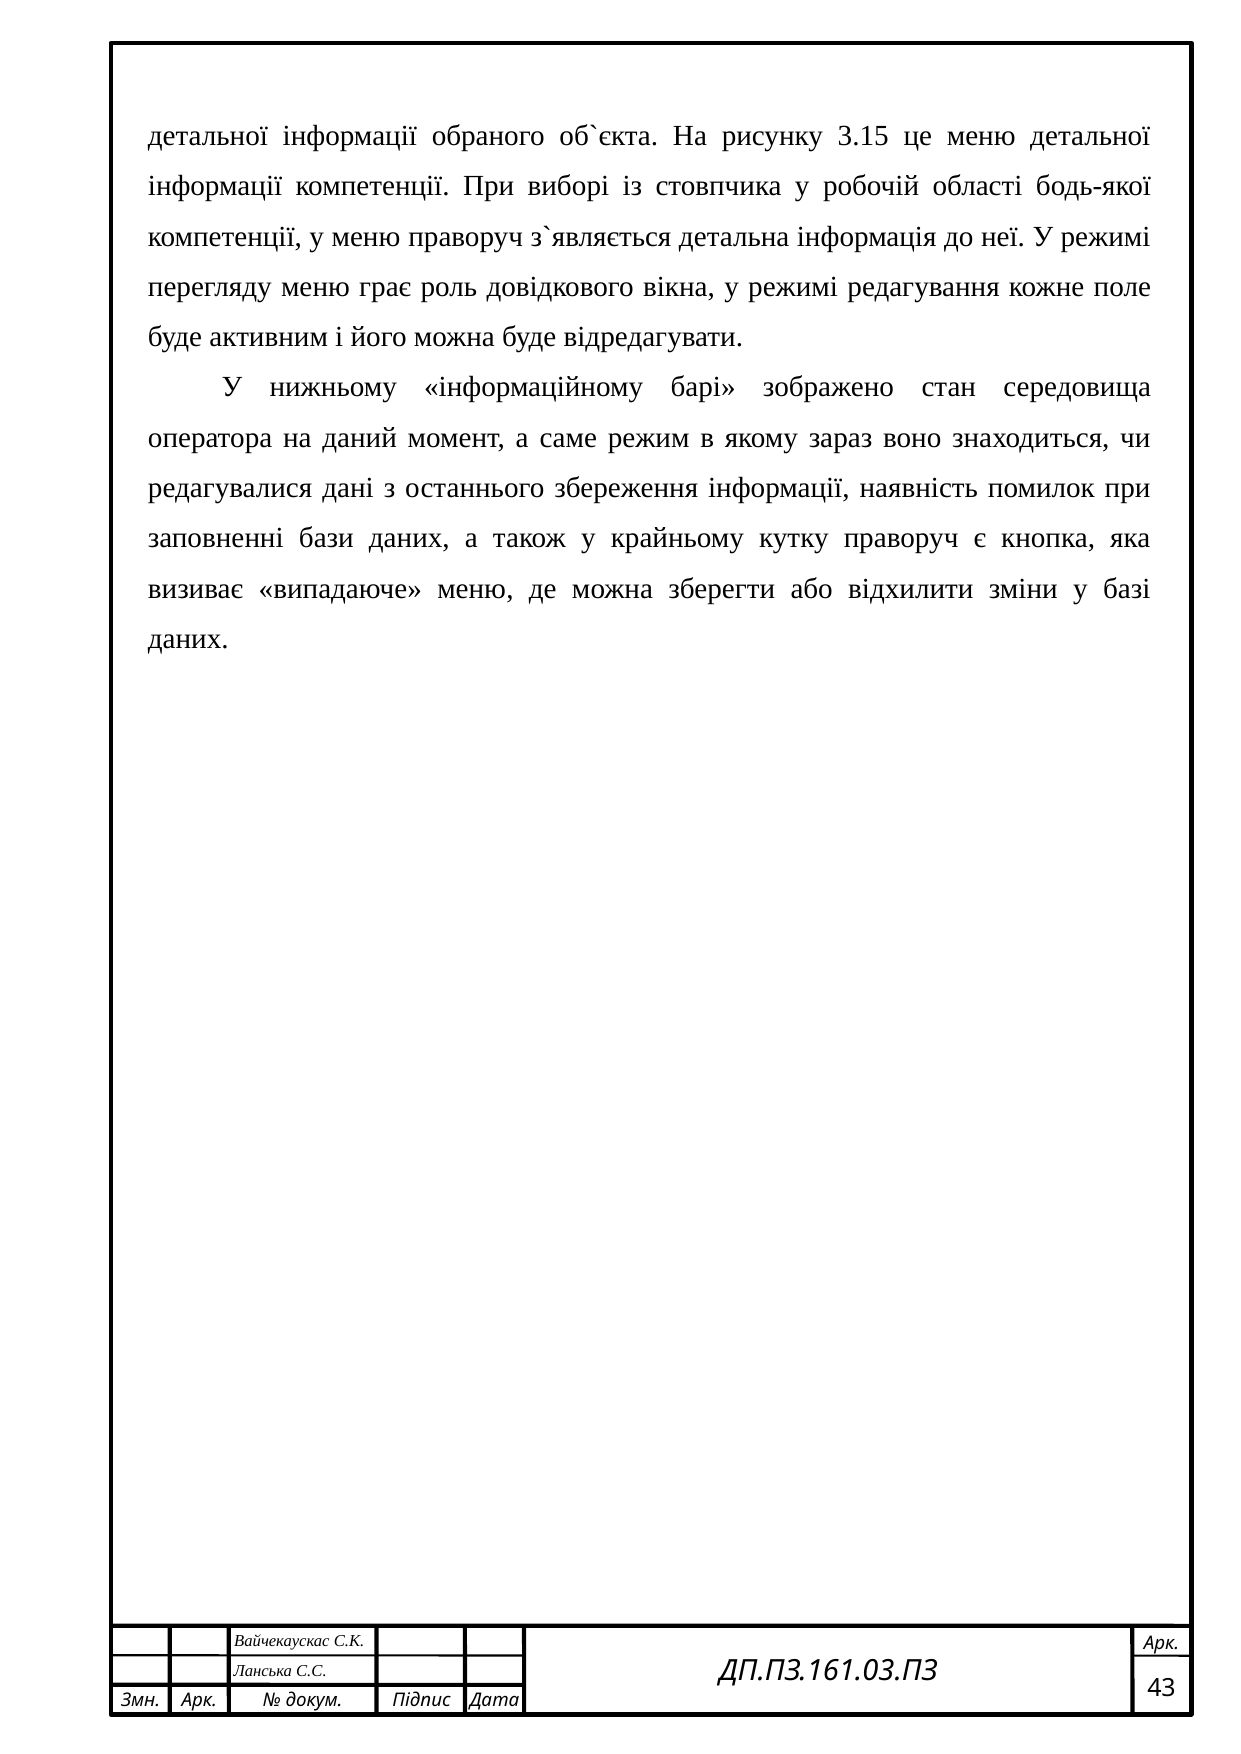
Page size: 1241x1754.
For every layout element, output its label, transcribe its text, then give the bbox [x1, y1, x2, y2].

text детальної інформації обраного об`єкта. На рисунку 3.15 це меню детальної інформації компетенції. При виборі із стовпчика у робочій області бодь-якої компетенції, у меню праворуч з`являється детальна інформація до неї. У режимі перегляду меню грає роль довідкового вікна, у режимі редагування кожне поле буде активним і його можна буде відредагувати. [148, 118, 1152, 353]
text У нижньому «інформаційному барі» зображено стан середовища оператора на даний момент, а саме режим в якому зараз воно знаходиться, чи редагувалися дані з останнього збереження інформації, наявність помилок при заповненні бази даних, а також у крайньому кутку праворуч є кнопка, яка визиває «випадаюче» меню, де можна зберегти або відхилити зміни у базі даних. [148, 369, 1152, 655]
